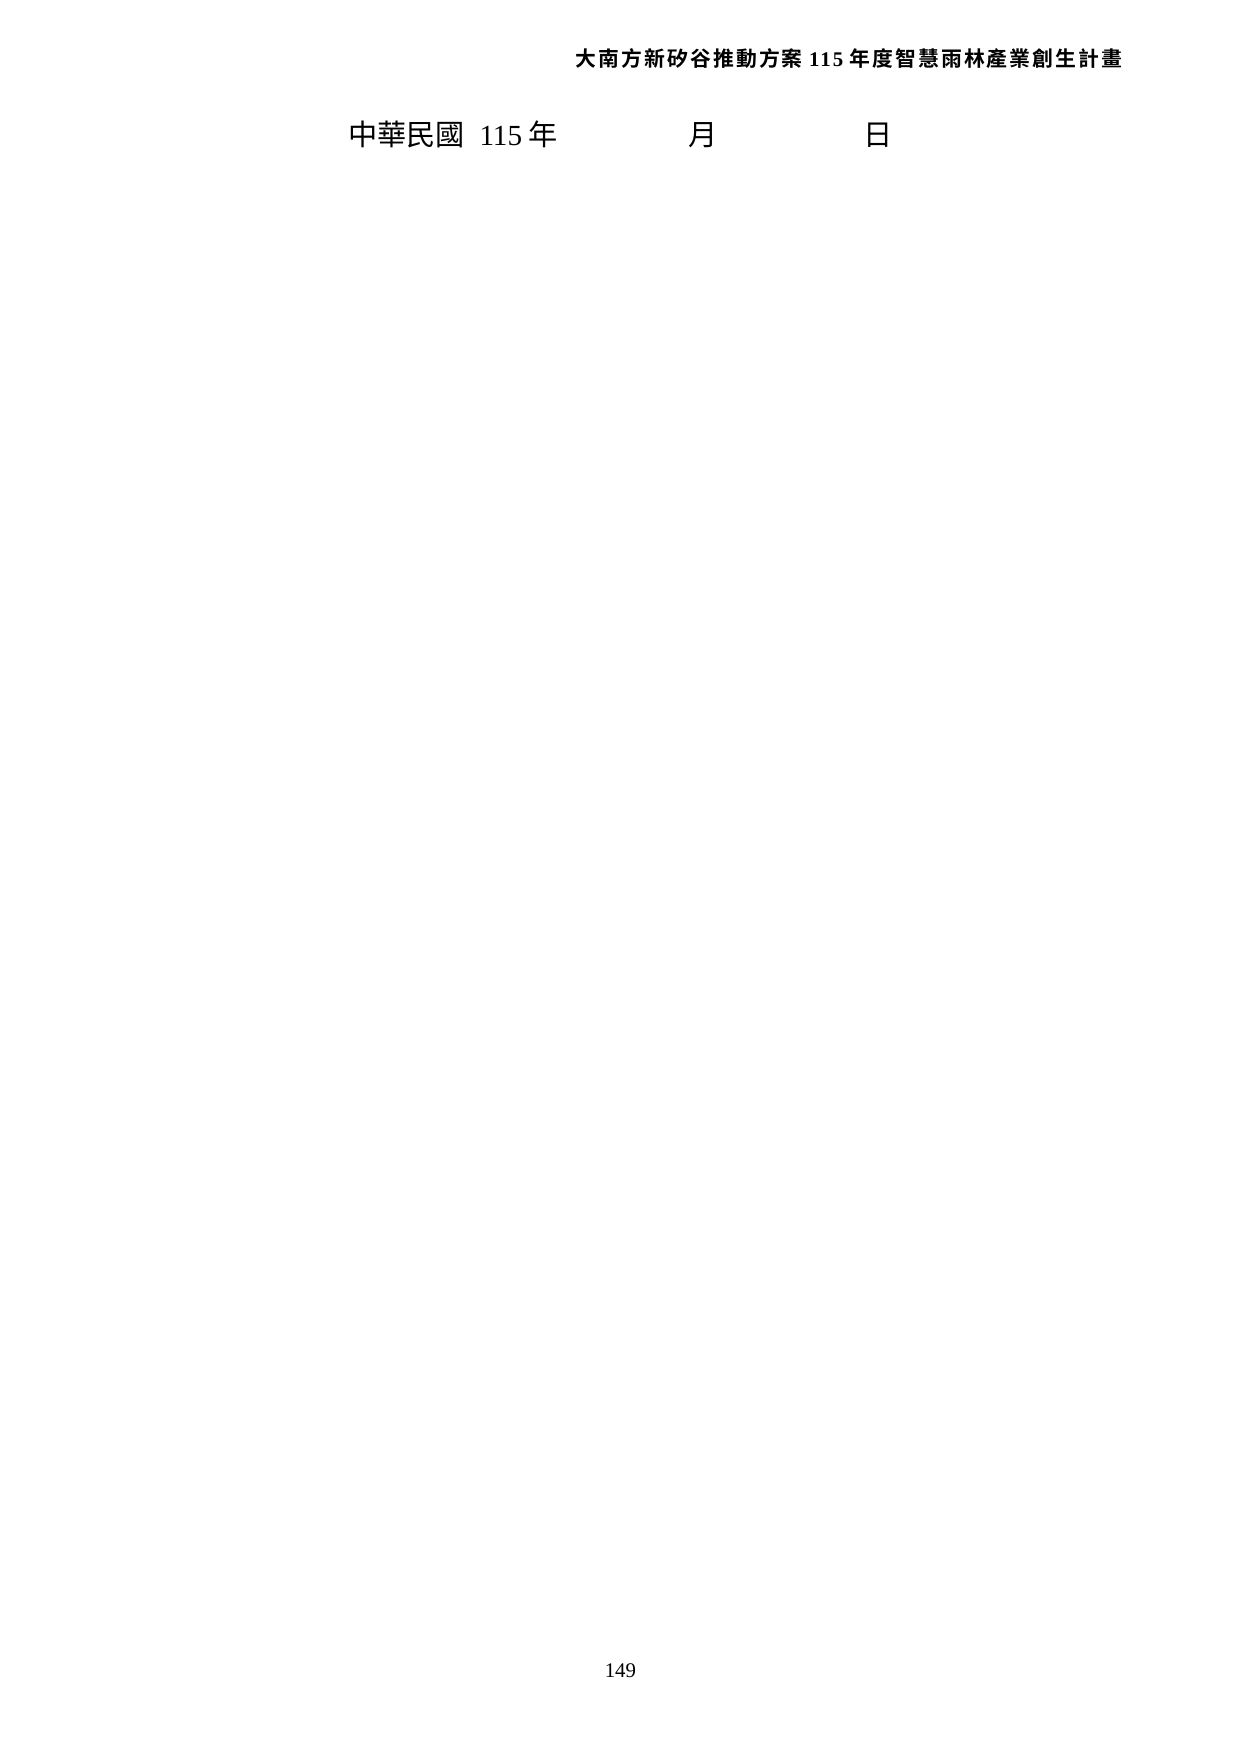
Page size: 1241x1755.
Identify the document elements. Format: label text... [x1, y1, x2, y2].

text 中華民國 115年 月 日 [118, 116, 1122, 153]
